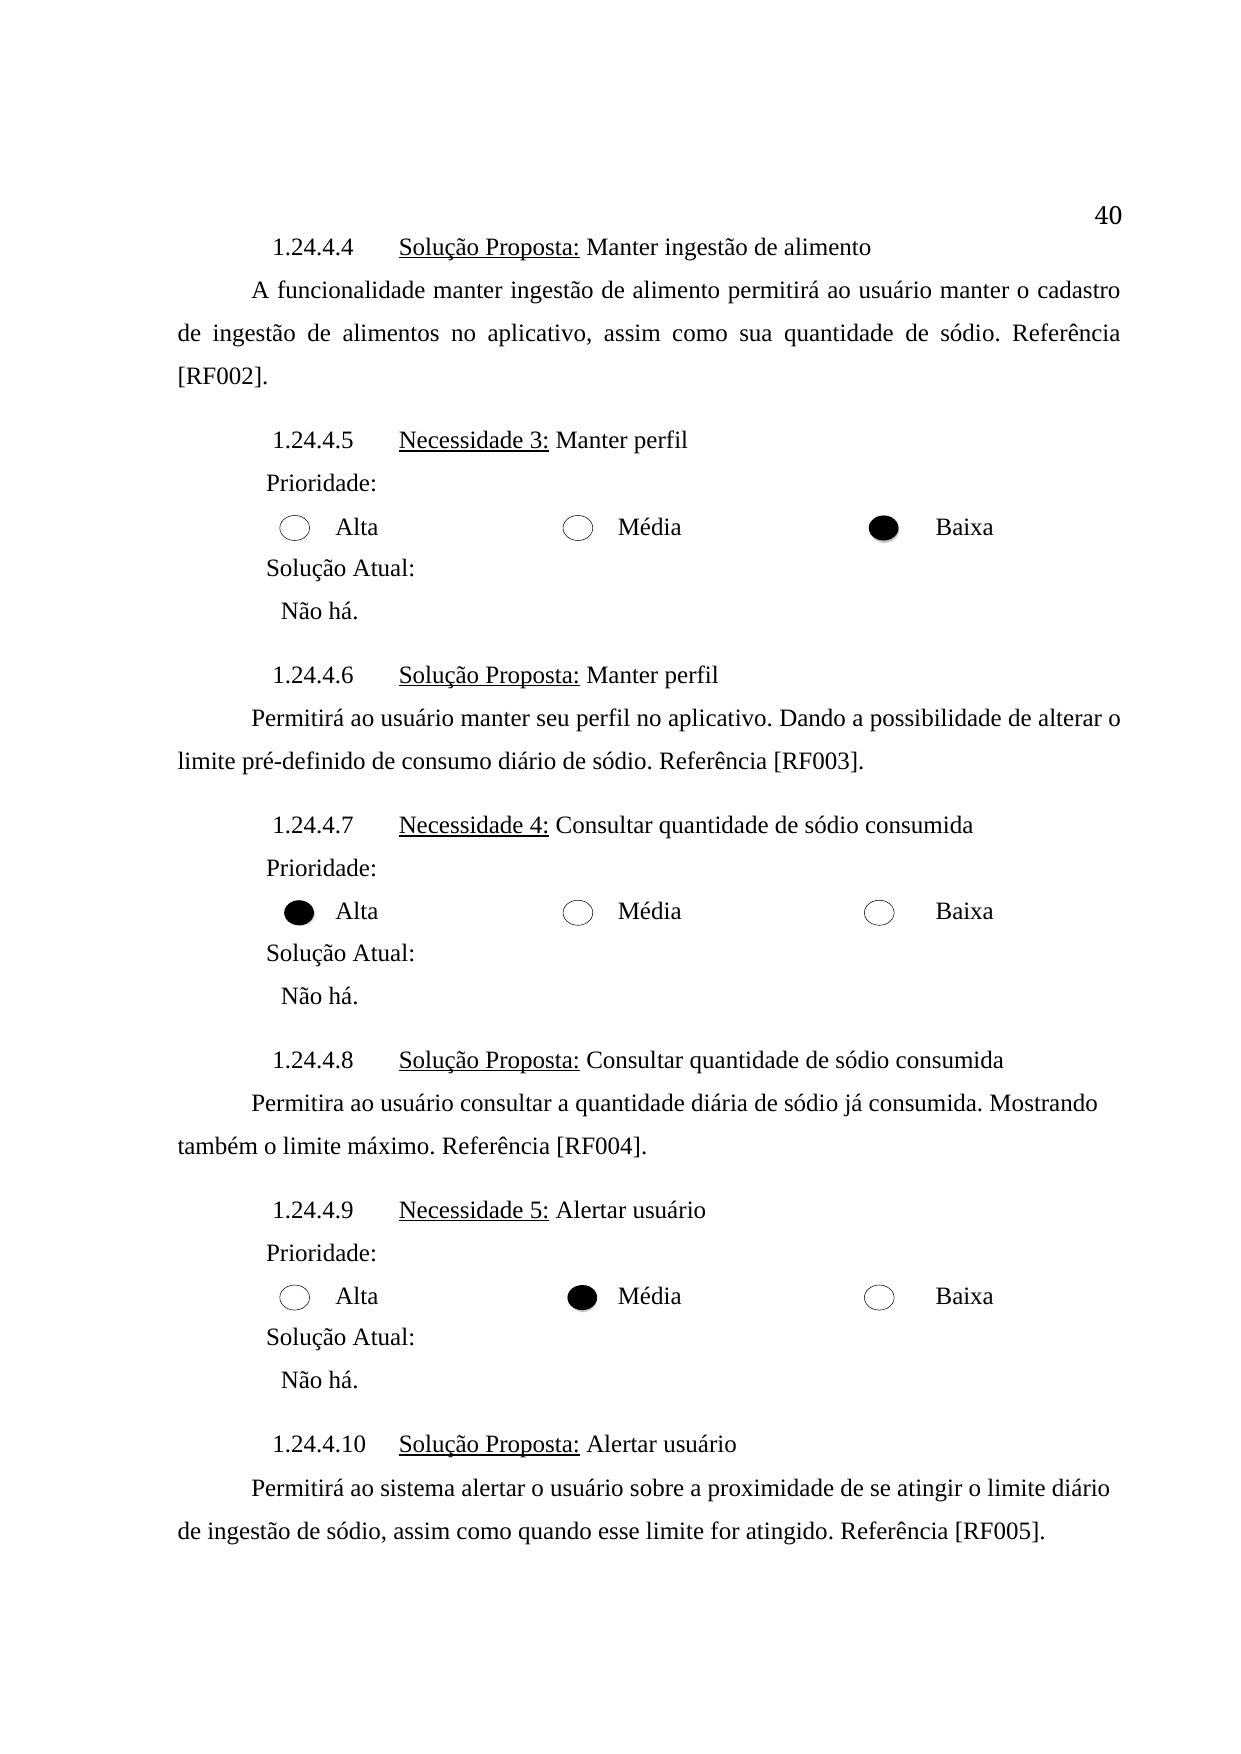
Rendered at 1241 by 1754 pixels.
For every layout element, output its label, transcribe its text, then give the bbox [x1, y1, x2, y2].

subtitle Solução Proposta: Manter ingestão de alimento [266, 232, 1122, 261]
table_header [560, 512, 606, 553]
text Não há. [252, 981, 1122, 1009]
subtitle Solução Proposta: Alertar usuário [266, 1429, 1122, 1458]
table_header Média [606, 512, 861, 553]
text Solução Atual: [177, 1322, 1122, 1351]
table_header [276, 1281, 324, 1322]
subtitle Solução Proposta: Manter perfil [266, 660, 1122, 689]
text Permitira ao usuário consultar a quantidade diária de sódio já consumida. Mostrando também o limite máximo. Referência [RF004]. [177, 1088, 1122, 1160]
table_header Baixa [924, 896, 1157, 938]
subtitle Necessidade 3: Manter perfil [266, 425, 1122, 454]
table_header [560, 1281, 606, 1322]
table_header [276, 896, 324, 938]
table_header [861, 512, 924, 553]
text Solução Atual: [177, 938, 1122, 966]
text Não há. [252, 596, 1122, 625]
table_header Alta [324, 896, 559, 938]
table_header [276, 512, 324, 553]
subtitle Necessidade 4: Consultar quantidade de sódio consumida [266, 810, 1122, 839]
text Não há. [252, 1366, 1122, 1394]
table_header Baixa [924, 1281, 1157, 1322]
table_header Alta [324, 512, 559, 553]
table_header Baixa [924, 512, 1157, 553]
table_header [560, 896, 606, 938]
subtitle Necessidade 5: Alertar usuário [266, 1195, 1122, 1224]
table_header Alta [324, 1281, 559, 1322]
subtitle Solução Proposta: Consultar quantidade de sódio consumida [266, 1045, 1122, 1073]
text A funcionalidade manter ingestão de alimento permitirá ao usuário manter o cadastro de ingestão de alimentos no aplicativo, assim como sua quantidade de sódio. Referência [RF002]. [177, 275, 1122, 390]
text Prioridade: [177, 468, 1122, 497]
table_header Média [606, 896, 861, 938]
table_header Média [606, 1281, 861, 1322]
text Permitirá ao sistema alertar o usuário sobre a proximidade de se atingir o limite diário de ingestão de sódio, assim como quando esse limite for atingido. Referência [RF005]. [177, 1473, 1122, 1544]
text Prioridade: [177, 853, 1122, 882]
table_header [861, 1281, 924, 1322]
text Permitirá ao usuário manter seu perfil no aplicativo. Dando a possibilidade de alterar o limite pré-definido de consumo diário de sódio. Referência [RF003]. [177, 703, 1122, 775]
table_header [861, 896, 924, 938]
text Solução Atual: [177, 553, 1122, 582]
text Prioridade: [177, 1238, 1122, 1267]
